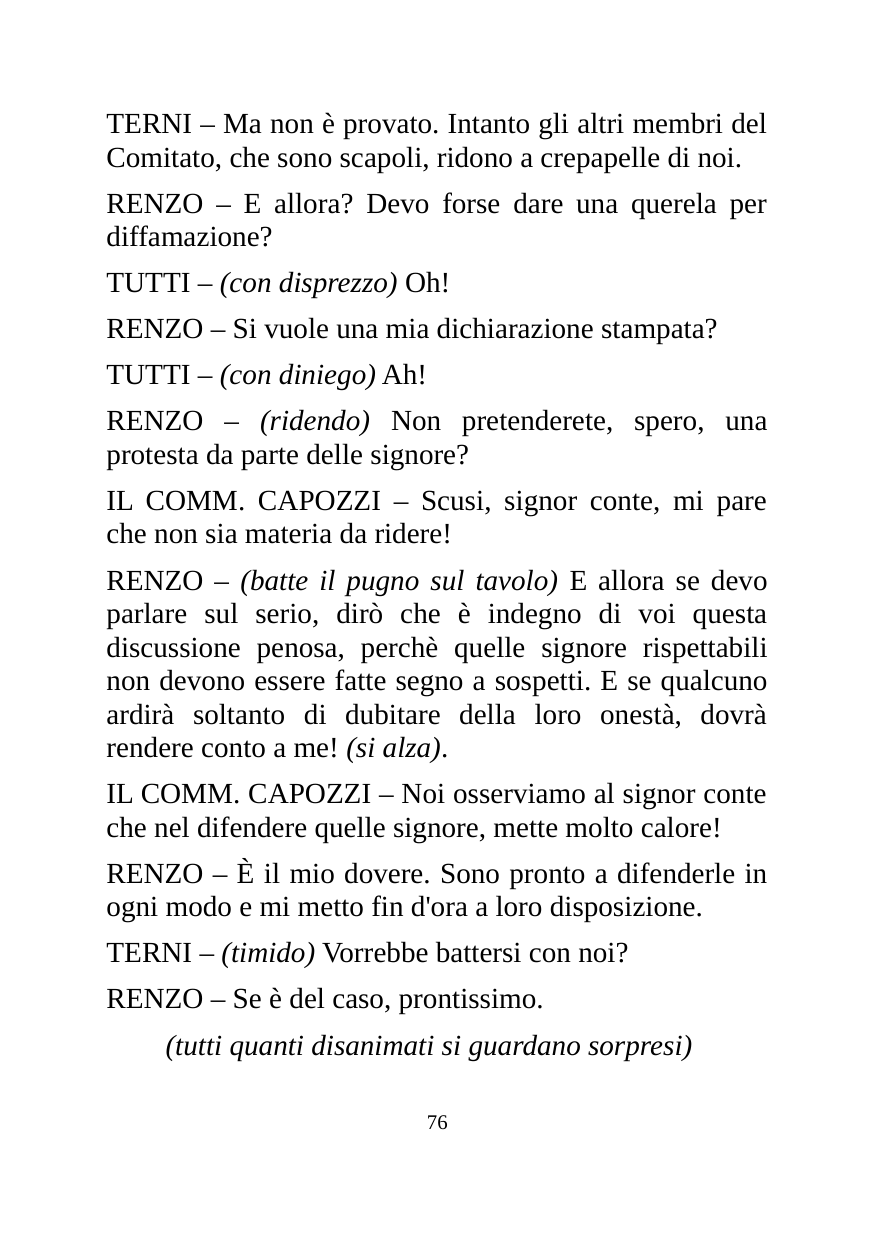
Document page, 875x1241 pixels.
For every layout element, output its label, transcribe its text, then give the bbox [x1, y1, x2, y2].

text TERNI – (timido) Vorrebbe battersi con noi? [106, 936, 768, 969]
text RENZO – È il mio dovere. Sono pronto a difenderle in ogni modo e mi metto fin d'ora a loro disposizione. [106, 856, 768, 923]
text TUTTI – (con diniego) Ah! [106, 357, 768, 391]
text RENZO – (ridendo) Non pretenderete, spero, una protesta da parte delle signore? [106, 403, 768, 471]
text TUTTI – (con disprezzo) Oh! [106, 265, 768, 299]
text IL COMM. CAPOZZI – Scusi, signor conte, mi pare che non sia materia da ridere! [106, 483, 768, 550]
text RENZO – Se è del caso, prontissimo. [106, 982, 768, 1015]
text (tutti quanti disanimati si guardano sorpresi) [106, 1028, 768, 1061]
text RENZO – E allora? Devo forse dare una querela per diffamazione? [106, 186, 768, 253]
text RENZO – (batte il pugno sul tavolo) E allora se devo parlare sul serio, dirò che è indegno di voi questa discussione penosa, perchè quelle signore rispettabili non devono essere fatte segno a sospetti. E se qualcuno ardirà soltanto di dubitare della loro onestà, dovrà rendere conto a me! (si alza). [106, 563, 768, 764]
text IL COMM. CAPOZZI – Noi osserviamo al signor conte che nel difendere quelle signore, mette molto calore! [106, 776, 768, 843]
text TERNI – Ma non è provato. Intanto gli altri membri del Comitato, che sono scapoli, ridono a crepapelle di noi. [106, 106, 768, 173]
text RENZO – Si vuole una mia dichiarazione stampata? [106, 311, 768, 345]
